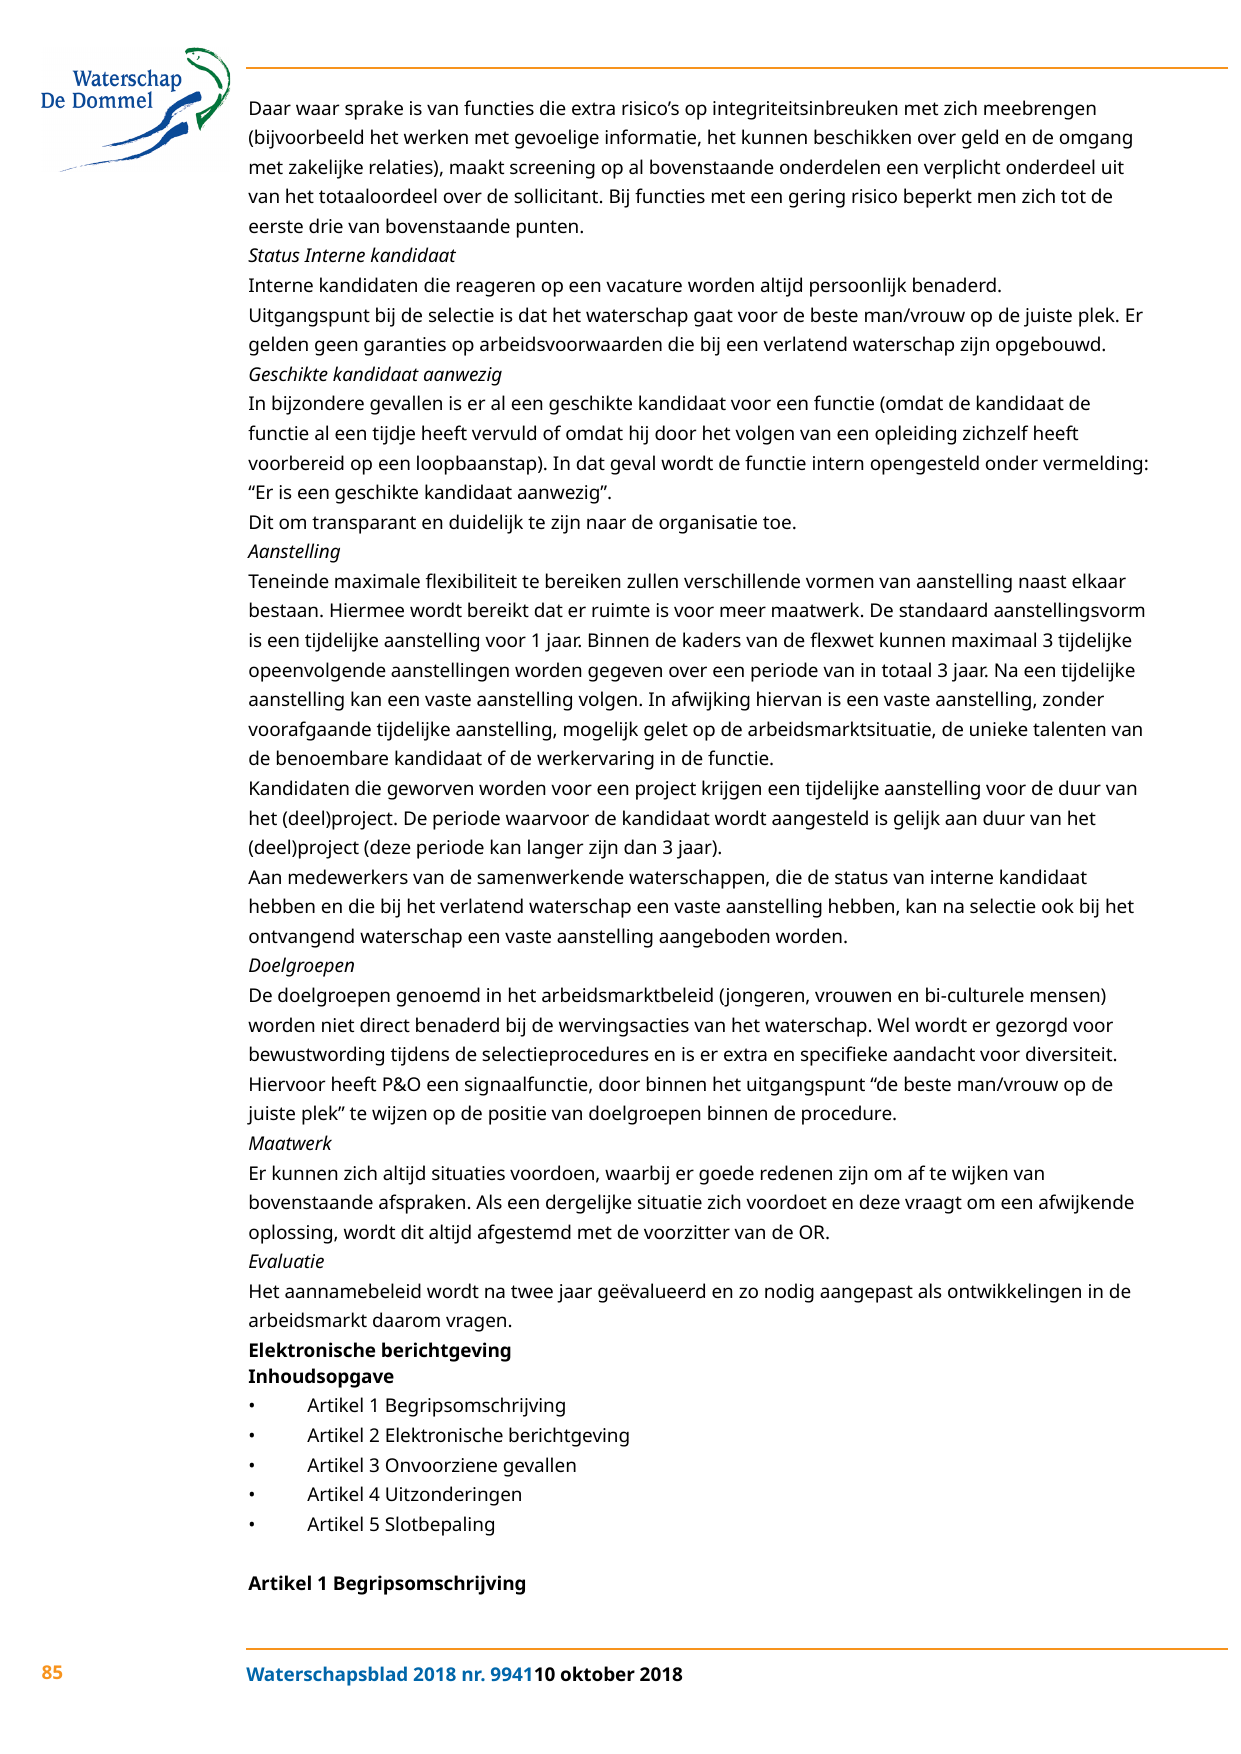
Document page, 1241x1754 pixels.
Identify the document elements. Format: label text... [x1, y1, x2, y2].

text Kandidaten die geworven worden voor een project krijgen een tijdelijke aanstelling voor de duur van het (deel)project. De periode waarvoor de kandidaat wordt aangesteld is gelijk aan duur van het (deel)project (deze periode kan langer zijn dan 3 jaar). [248, 775, 1152, 860]
text Er kunnen zich altijd situaties voordoen, waarbij er goede redenen zijn om af te wijken van bovenstaande afspraken. Als een dergelijke situatie zich voordoet en deze vraagt om een afwijkende oplossing, wordt dit altijd afgestemd met de voorzitter van de OR. [248, 1160, 1152, 1245]
list Artikel 1 Begripsomschrijving [248, 1393, 1152, 1418]
list Artikel 2 Elektronische berichtgeving [248, 1422, 1152, 1448]
text Status Interne kandidaat [248, 243, 1152, 268]
text Evaluatie [248, 1248, 1152, 1274]
text Daar waar sprake is van functies die extra risico’s op integriteitsinbreuken met zich meebrengen (bijvoorbeeld het werken met gevoelige informatie, het kunnen beschikken over geld en de omgang met zakelijke relaties), maakt screening op al bovenstaande onderdelen een verplicht onderdeel uit van het totaaloordeel over de sollicitant. Bij functies met een gering risico beperkt men zich tot de eerste drie van bovenstaande punten. [248, 95, 1152, 239]
text Dit om transparant en duidelijk te zijn naar de organisatie toe. [248, 509, 1152, 535]
text De doelgroepen genoemd in het arbeidsmarktbeleid (jongeren, vrouwen en bi-culturele mensen) worden niet direct benaderd bij de wervingsacties van het waterschap. Wel wordt er gezorgd voor bewustwording tijdens de selectieprocedures en is er extra en specifieke aandacht voor diversiteit. Hiervoor heeft P&O een signaalfunctie, door binnen het uitgangspunt “de beste man/vrouw op de juiste plek” te wijzen op de positie van doelgroepen binnen de procedure. [248, 982, 1152, 1126]
text Aanstelling [248, 538, 1152, 564]
text Uitgangspunt bij de selectie is dat het waterschap gaat voor de beste man/vrouw op de juiste plek. Er gelden geen garanties op arbeidsvoorwaarden die bij een verlatend waterschap zijn opgebouwd. [248, 302, 1152, 357]
text Doelgroepen [248, 953, 1152, 978]
text Aan medewerkers van de samenwerkende waterschappen, die de status van interne kandidaat hebben en die bij het verlatend waterschap een vaste aanstelling hebben, kan na selectie ook bij het ontvangend waterschap een vaste aanstelling aangeboden worden. [248, 864, 1152, 949]
text Geschikte kandidaat aanwezig [248, 361, 1152, 387]
list Artikel 3 Onvoorziene gevallen [248, 1452, 1152, 1477]
text In bijzondere gevallen is er al een geschikte kandidaat voor een functie (omdat de kandidaat de functie al een tijdje heeft vervuld of omdat hij door het volgen van een opleiding zichzelf heeft voorbereid op een loopbaanstap). In dat geval wordt de functie intern opengesteld onder vermelding: “Er is een geschikte kandidaat aanwezig”. [248, 391, 1152, 505]
text Artikel 1 Begripsomschrijving [248, 1570, 1152, 1596]
text Inhoudsopgave [248, 1363, 1152, 1389]
text Interne kandidaten die reageren op een vacature worden altijd persoonlijk benaderd. [248, 272, 1152, 298]
list Artikel 5 Slotbepaling [248, 1511, 1152, 1537]
text Maatwerk [248, 1130, 1152, 1156]
text Elektronische berichtgeving [248, 1337, 1152, 1363]
list Artikel 4 Uitzonderingen [248, 1481, 1152, 1507]
picture [41, 47, 231, 172]
text Het aannamebeleid wordt na twee jaar geëvalueerd en zo nodig aangepast als ontwikkelingen in de arbeidsmarkt daarom vragen. [248, 1278, 1152, 1333]
text Teneinde maximale flexibiliteit te bereiken zullen verschillende vormen van aanstelling naast elkaar bestaan. Hiermee wordt bereikt dat er ruimte is voor meer maatwerk. De standaard aanstellingsvorm is een tijdelijke aanstelling voor 1 jaar. Binnen de kaders van de flexwet kunnen maximaal 3 tijdelijke opeenvolgende aanstellingen worden gegeven over een periode van in totaal 3 jaar. Na een tijdelijke aanstelling kan een vaste aanstelling volgen. In afwijking hiervan is een vaste aanstelling, zonder voorafgaande tijdelijke aanstelling, mogelijk gelet op de arbeidsmarktsituatie, de unieke talenten van de benoembare kandidaat of de werkervaring in de functie. [248, 568, 1152, 771]
